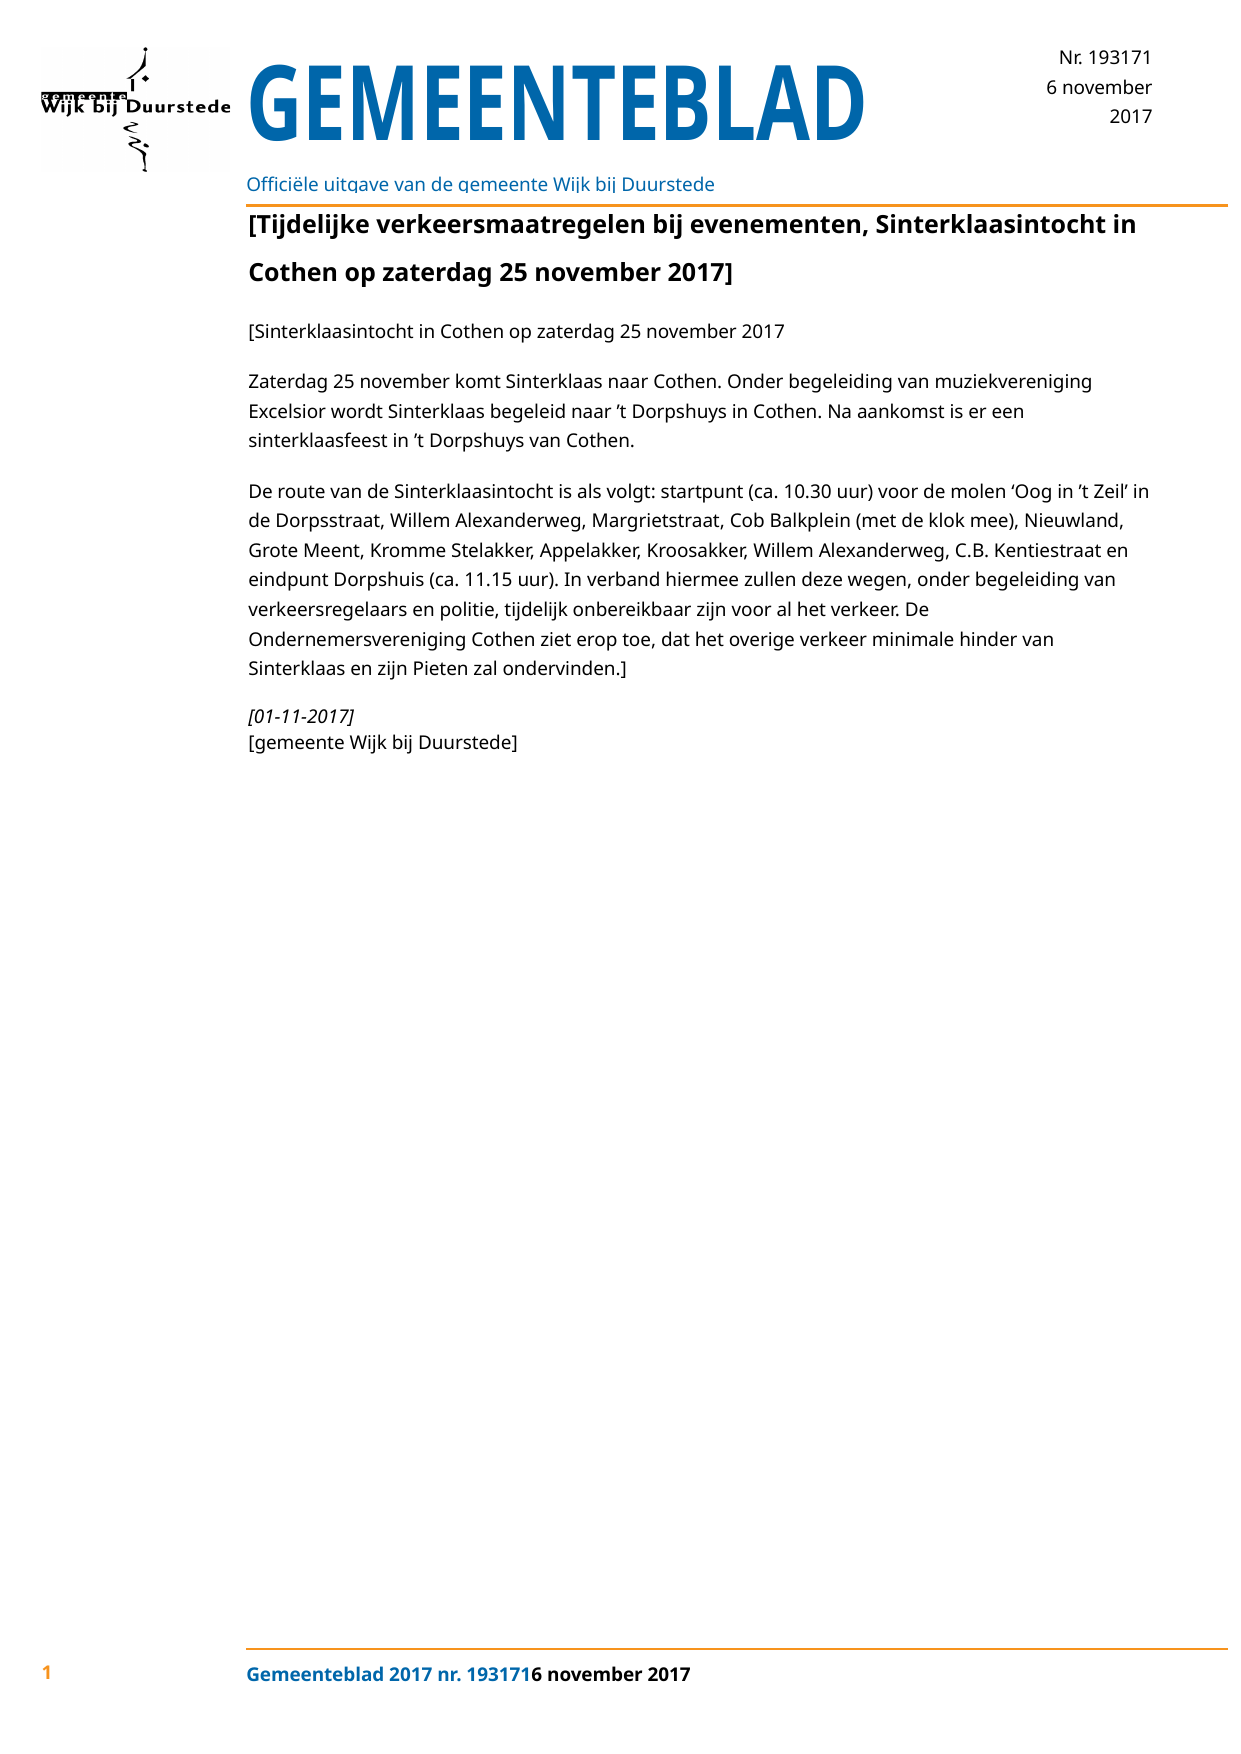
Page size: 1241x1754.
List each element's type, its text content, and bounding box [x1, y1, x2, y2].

text Zaterdag 25 november komt Sinterklaas naar Cothen. Onder begeleiding van muziekvereniging Excelsior wordt Sinterklaas begeleid naar ’t Dorpshuys in Cothen. Na aankomst is er een sinterklaasfeest in ’t Dorpshuys van Cothen. [248, 368, 1152, 453]
picture [41, 47, 231, 172]
text [gemeente Wijk bij Duurstede] [248, 729, 1152, 755]
text [Tijdelijke verkeersmaatregelen bij evenementen, Sinterklaasintocht in Cothen op zaterdag 25 november 2017] [248, 207, 1152, 288]
text [Sinterklaasintocht in Cothen op zaterdag 25 november 2017 [248, 318, 1152, 344]
text [01-11-2017] [248, 703, 1152, 729]
text De route van de Sinterklaasintocht is als volgt: startpunt (ca. 10.30 uur) voor de molen ‘Oog in ’t Zeil’ in de Dorpsstraat, Willem Alexanderweg, Margrietstraat, Cob Balkplein (met de klok mee), Nieuwland, Grote Meent, Kromme Stelakker, Appelakker, Kroosakker, Willem Alexanderweg, C.B. Kentiestraat en eindpunt Dorpshuis (ca. 11.15 uur). In verband hiermee zullen deze wegen, onder begeleiding van verkeersregelaars en politie, tijdelijk onbereikbaar zijn voor al het verkeer. De Ondernemersvereniging Cothen ziet erop toe, dat het overige verkeer minimale hinder van Sinterklaas en zijn Pieten zal ondervinden.] [248, 478, 1152, 681]
